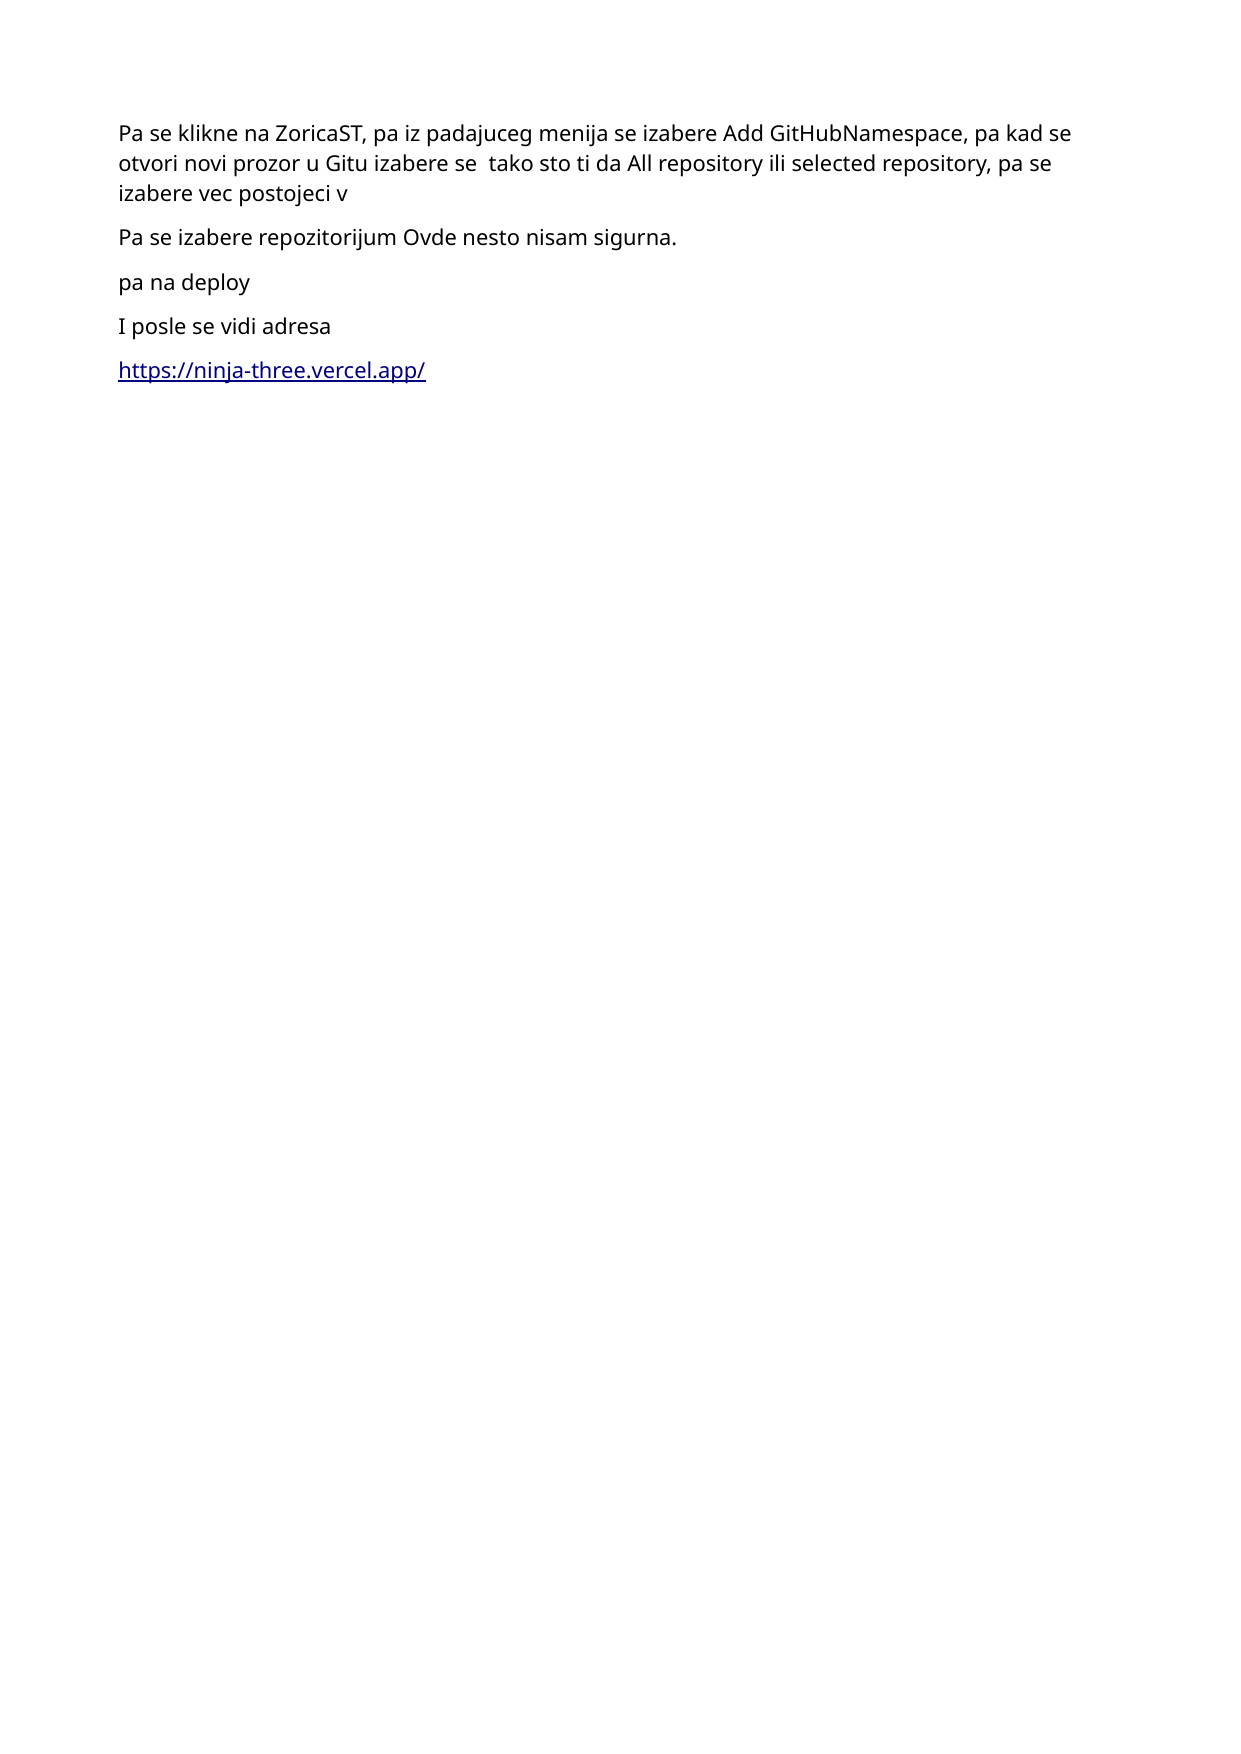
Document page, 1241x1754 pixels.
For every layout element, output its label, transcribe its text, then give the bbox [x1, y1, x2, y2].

text Pa se izabere repozitorijum Ovde nesto nisam sigurna. [118, 222, 1122, 252]
text https://ninja-three.vercel.app/ [118, 355, 1122, 385]
text I posle se vidi adresa [118, 311, 1122, 341]
text pa na deploy [118, 266, 1122, 296]
text Pa se klikne na ZoricaST, pa iz padajuceg menija se izabere Add GitHubNamespace, pa kad se otvori novi prozor u Gitu izabere se tako sto ti da All repository ili selected repository, pa se izabere vec postojeci v [118, 118, 1122, 207]
